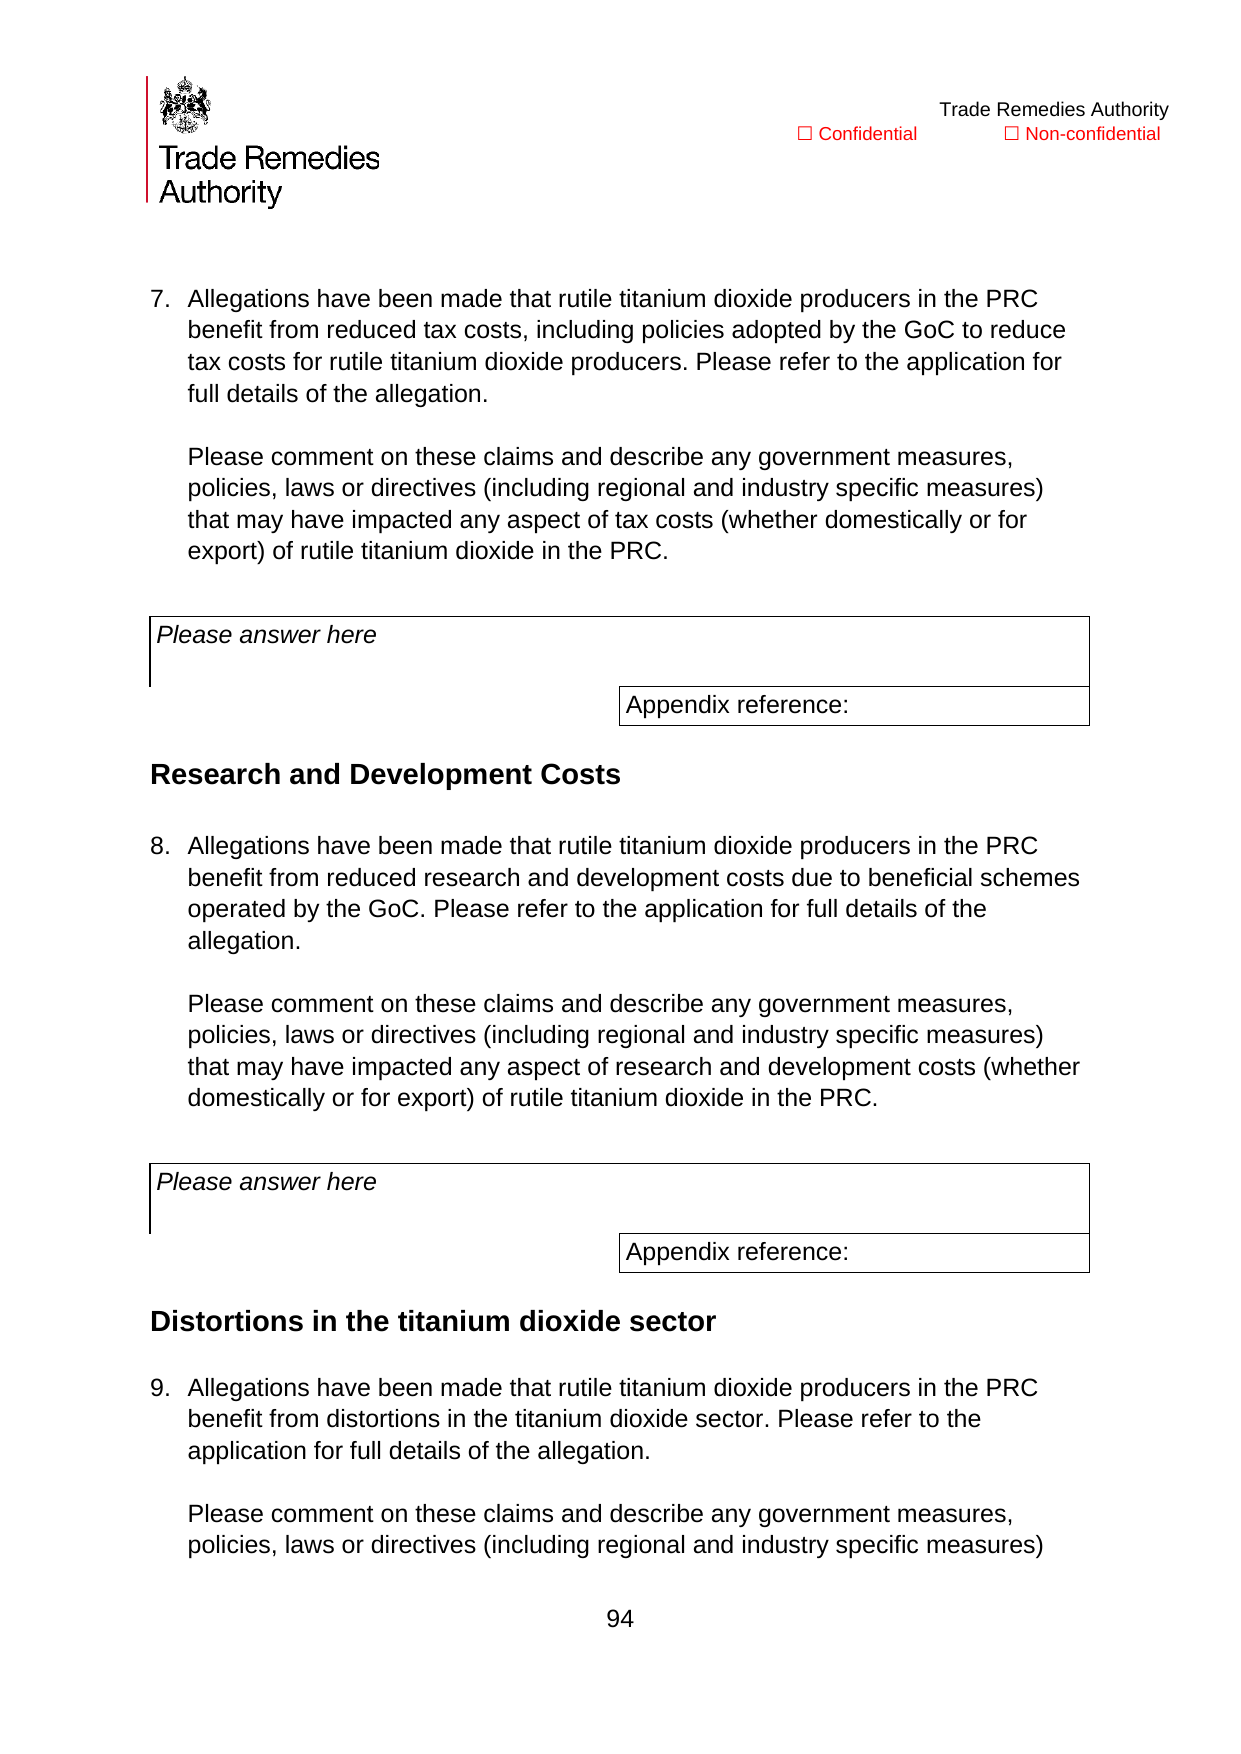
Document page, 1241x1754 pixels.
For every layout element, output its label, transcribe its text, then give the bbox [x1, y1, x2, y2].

list Please comment on these claims and describe any government measures, policies, laws or directives (including regional and industry specific measures) that may have impacted any aspect of tax costs (whether domestically or for export) of rutile titanium dioxide in the PRC. [187, 442, 1090, 565]
list Allegations have been made that rutile titanium dioxide producers in the PRC benefit from reduced research and development costs due to beneficial schemes operated by the GoC. Please refer to the application for full details of the allegation. [150, 831, 1090, 954]
table_header Please answer here [151, 617, 1089, 686]
list Allegations have been made that rutile titanium dioxide producers in the PRC benefit from reduced tax costs, including policies adopted by the GoC to reduce tax costs for rutile titanium dioxide producers. Please refer to the application for full details of the allegation. [150, 284, 1090, 407]
text Distortions in the titanium dioxide sector [150, 1304, 1090, 1338]
table_cell Appendix reference: [620, 1234, 1089, 1272]
text Research and Development Costs [150, 757, 1090, 791]
list Please comment on these claims and describe any government measures, policies, laws or directives (including regional and industry specific measures) that may have impacted any aspect of research and development costs (whether domestically or for export) of rutile titanium dioxide in the PRC. [187, 989, 1090, 1112]
list Allegations have been made that rutile titanium dioxide producers in the PRC benefit from distortions in the titanium dioxide sector. Please refer to the application for full details of the allegation. [150, 1373, 1090, 1464]
table_header Please answer here [151, 1164, 1089, 1233]
table_cell Appendix reference: [620, 687, 1089, 724]
table_cell [150, 1234, 619, 1272]
table_cell [150, 687, 619, 724]
list Please comment on these claims and describe any government measures, policies, laws or directives (including regional and industry specific measures) [187, 1499, 1090, 1559]
